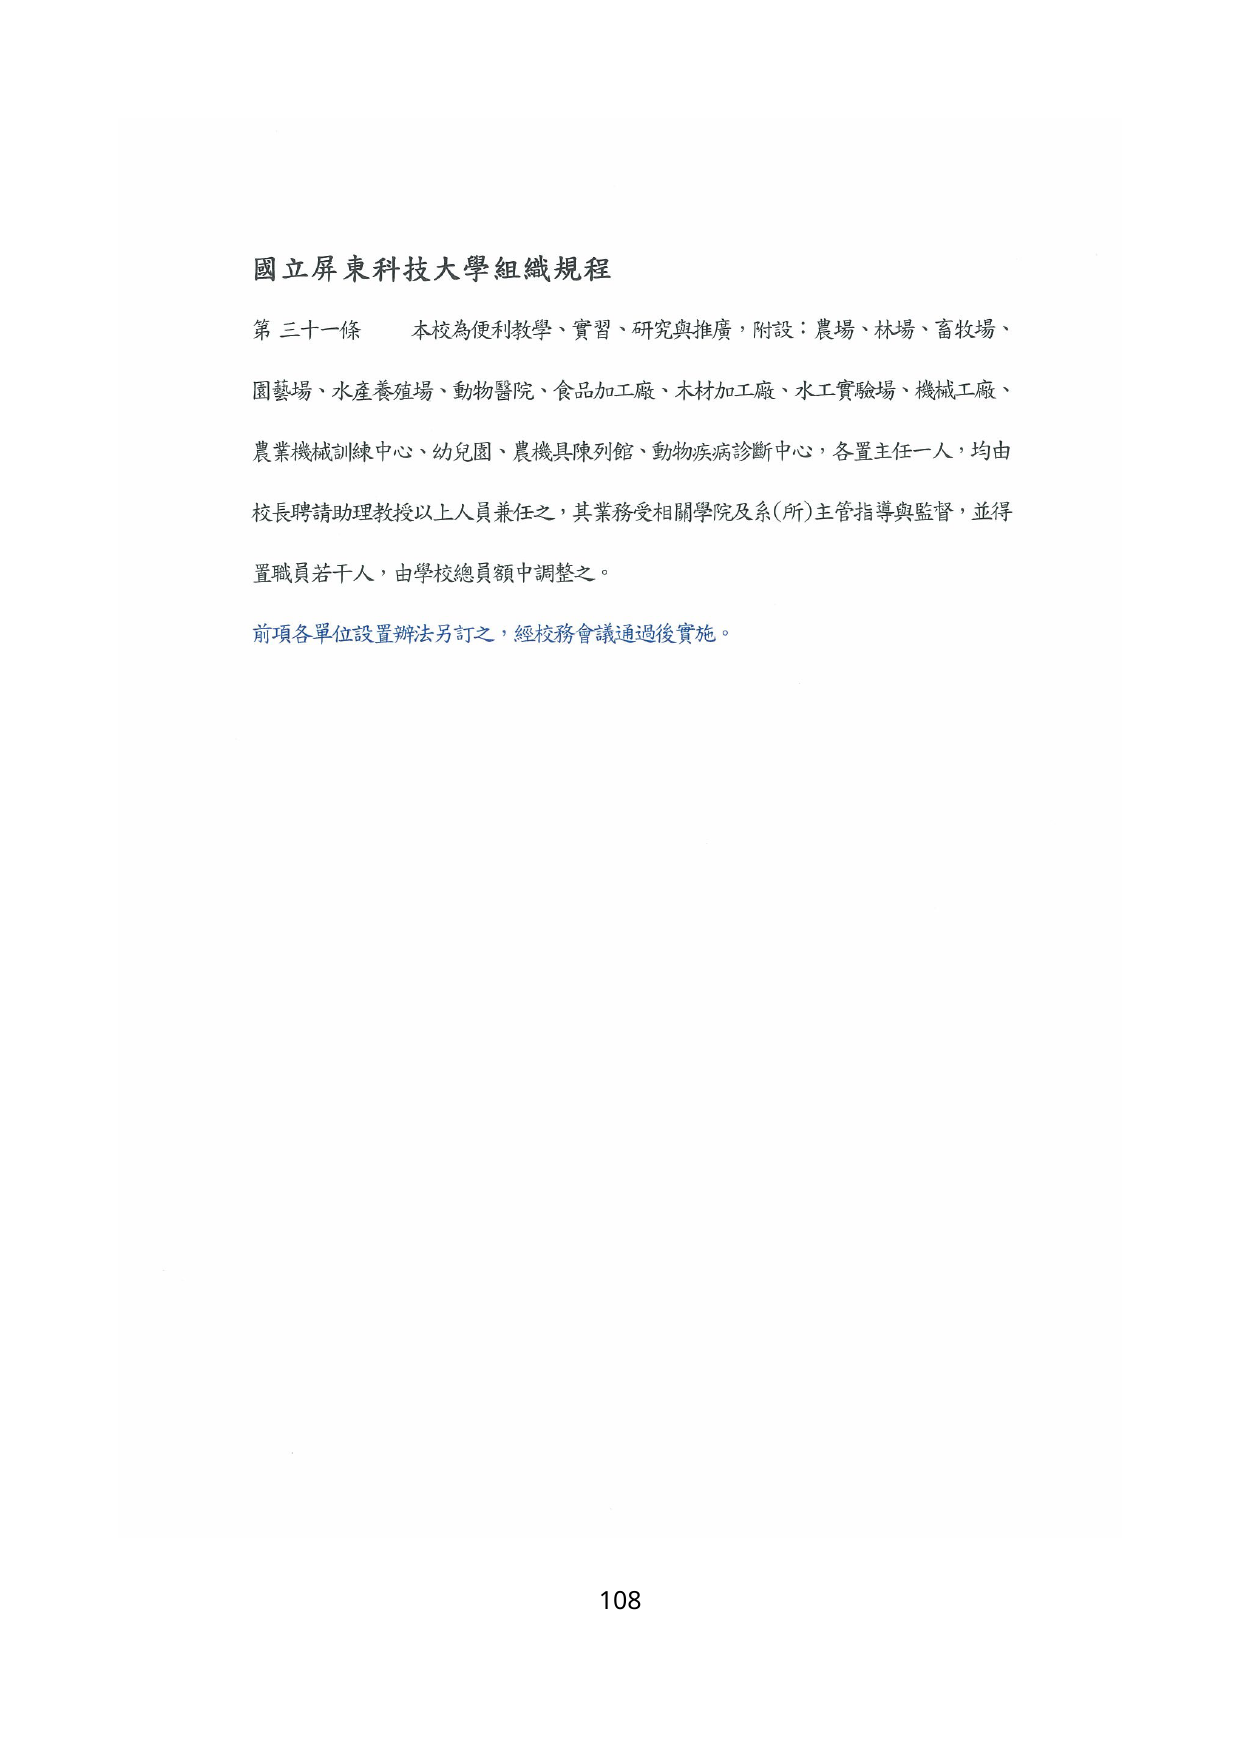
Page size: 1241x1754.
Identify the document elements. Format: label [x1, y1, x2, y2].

picture [118, 118, 1122, 1538]
